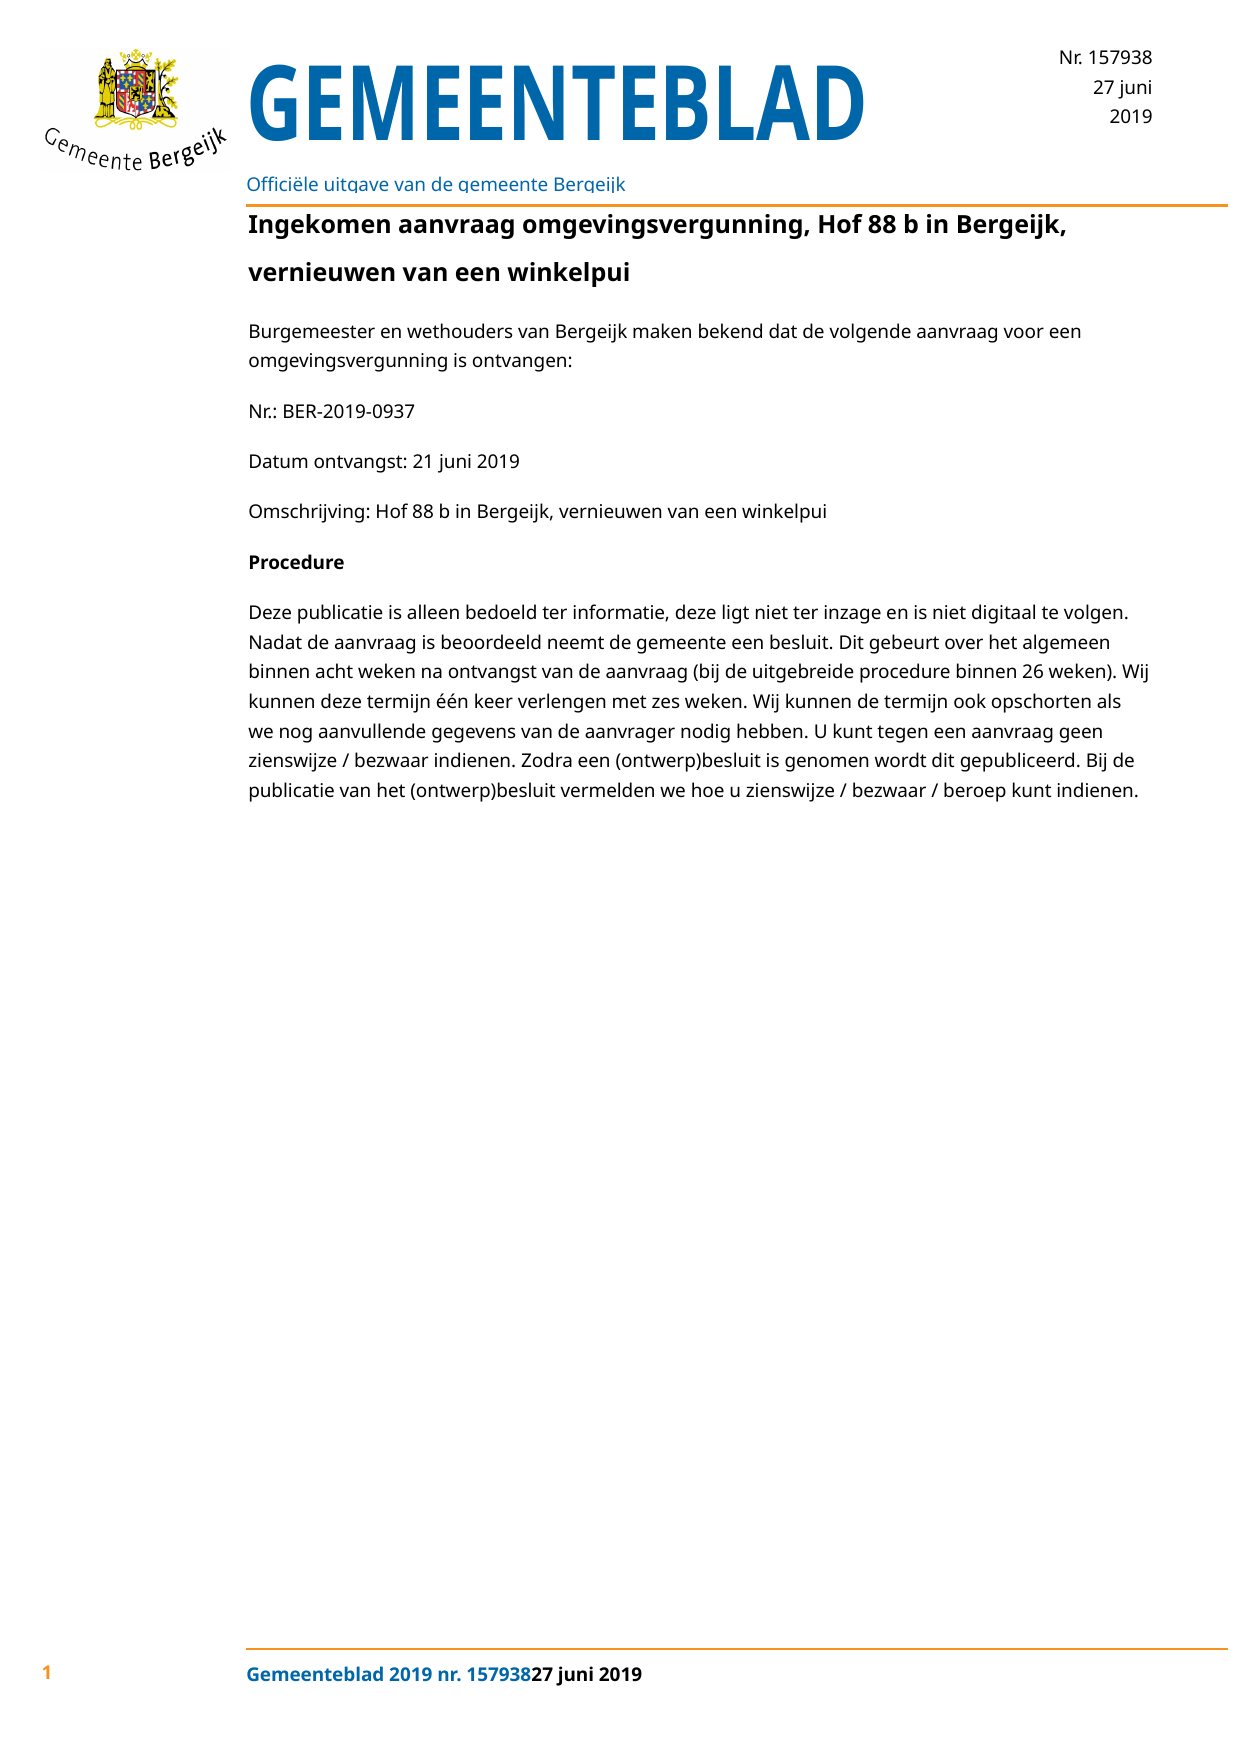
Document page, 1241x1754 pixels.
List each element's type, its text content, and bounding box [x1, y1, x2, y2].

picture [41, 47, 231, 172]
text Datum ontvangst: 21 juni 2019 [248, 448, 1152, 474]
text Ingekomen aanvraag omgevingsvergunning, Hof 88 b in Bergeijk, vernieuwen van een winkelpui [248, 207, 1152, 288]
text Nr.: BER-2019-0937 [248, 398, 1152, 424]
text Omschrijving: Hof 88 b in Bergeijk, vernieuwen van een winkelpui [248, 499, 1152, 524]
text Deze publicatie is alleen bedoeld ter informatie, deze ligt niet ter inzage en is niet digitaal te volgen. Nadat de aanvraag is beoordeeld neemt de gemeente een besluit. Dit gebeurt over het algemeen binnen acht weken na ontvangst van de aanvraag (bij de uitgebreide procedure binnen 26 weken). Wij kunnen deze termijn één keer verlengen met zes weken. Wij kunnen de termijn ook opschorten als we nog aanvullende gegevens van de aanvrager nodig hebben. U kunt tegen een aanvraag geen zienswijze / bezwaar indienen. Zodra een (ontwerp)besluit is genomen wordt dit gepubliceerd. Bij de publicatie van het (ontwerp)besluit vermelden we hoe u zienswijze / bezwaar / beroep kunt indienen. [248, 599, 1152, 803]
text Burgemeester en wethouders van Bergeijk maken bekend dat de volgende aanvraag voor een omgevingsvergunning is ontvangen: [248, 318, 1152, 373]
text Procedure [248, 549, 1152, 575]
